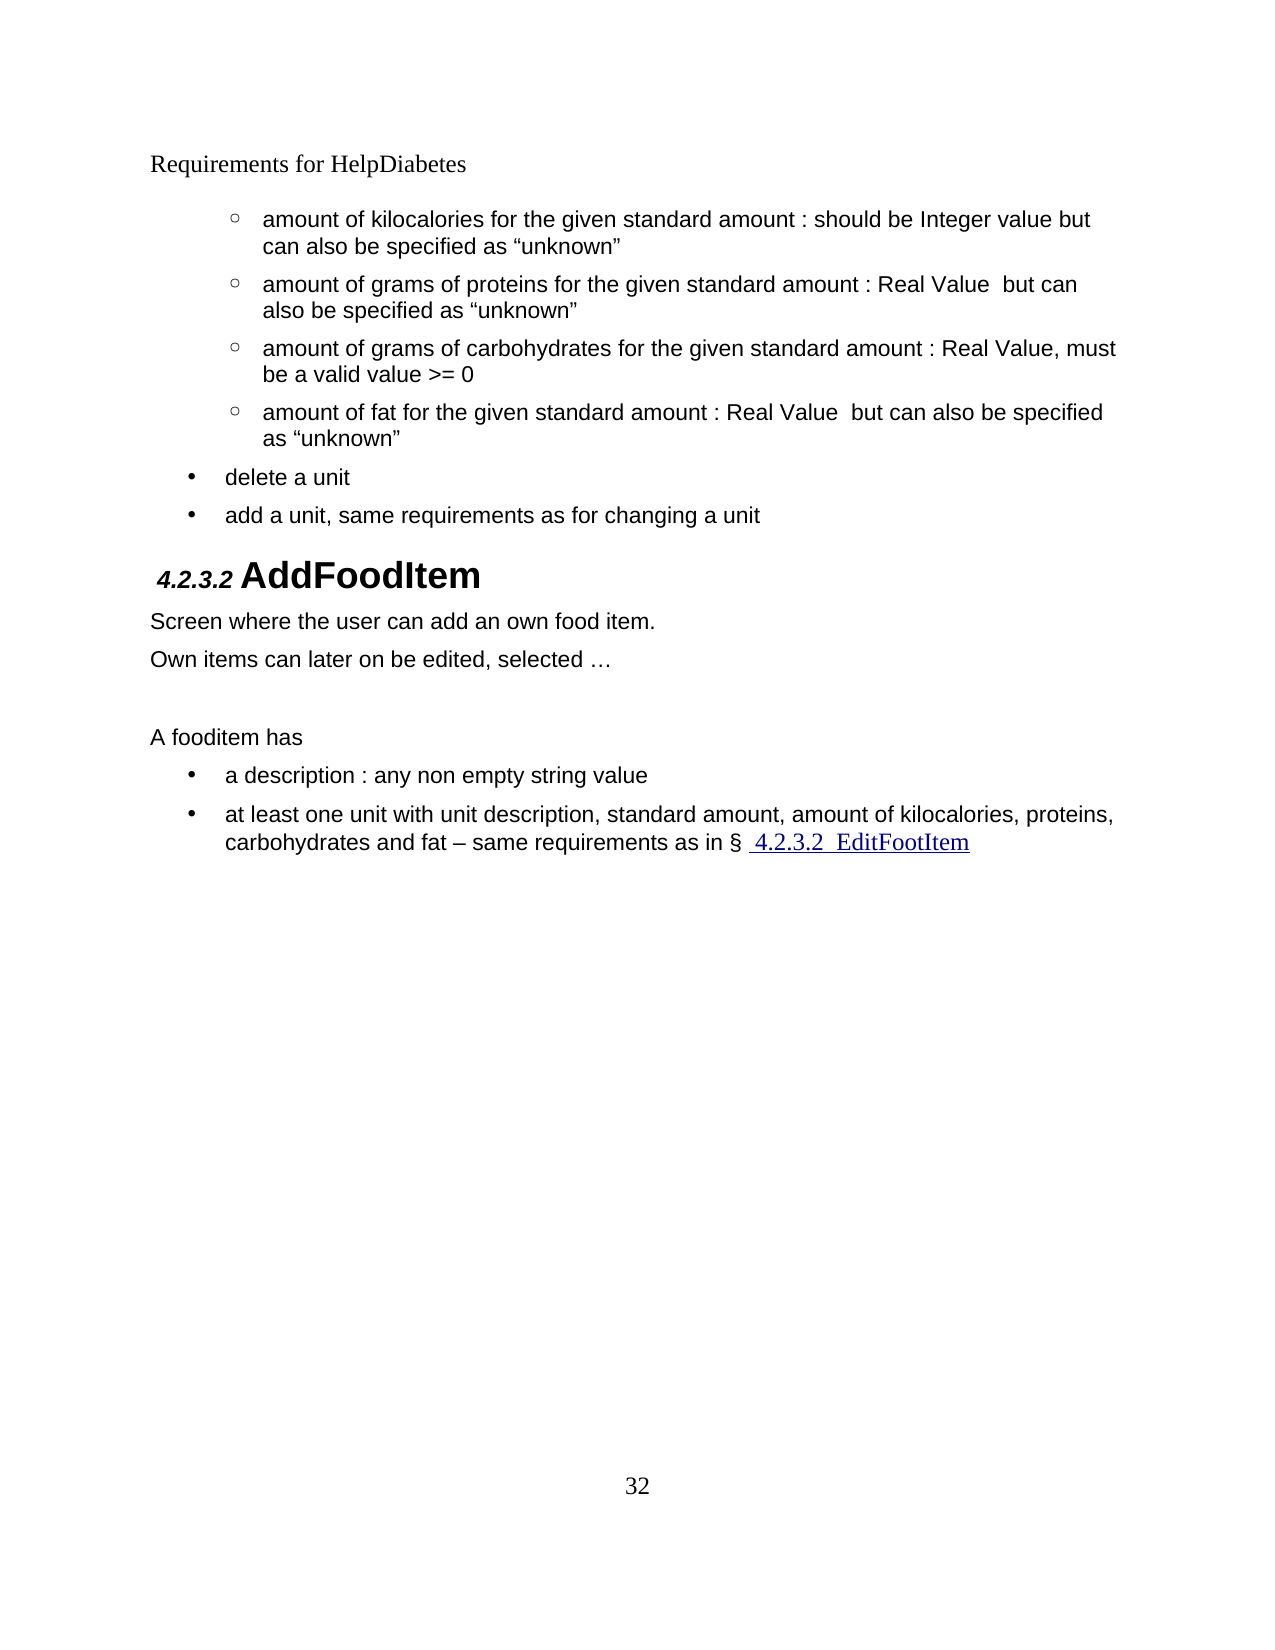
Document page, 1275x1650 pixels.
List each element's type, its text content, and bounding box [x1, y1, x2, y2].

list amount of fat for the given standard amount : Real Value but can also be specified as “unknown” [225, 400, 1125, 452]
subtitle AddFoodItem [150, 554, 1125, 596]
text Screen where the user can add an own food item. [150, 608, 1125, 634]
list at least one unit with unit description, standard amount, amount of kilocalories, proteins, carbohydrates and fat – same requirements as in § 4.2.3.2 EditFootItem [187, 802, 1125, 856]
list a description : any non empty string value [187, 763, 1125, 789]
list delete a unit [187, 464, 1125, 490]
list add a unit, same requirements as for changing a unit [187, 503, 1125, 529]
text A fooditem has [150, 725, 1125, 751]
list amount of kilocalories for the given standard amount : should be Integer value but can also be specified as “unknown” [225, 207, 1125, 259]
text Own items can later on be edited, selected … [150, 647, 1125, 672]
list amount of grams of proteins for the given standard amount : Real Value but can also be specified as “unknown” [225, 271, 1125, 323]
list amount of grams of carbohydrates for the given standard amount : Real Value, must be a valid value >= 0 [225, 336, 1125, 387]
